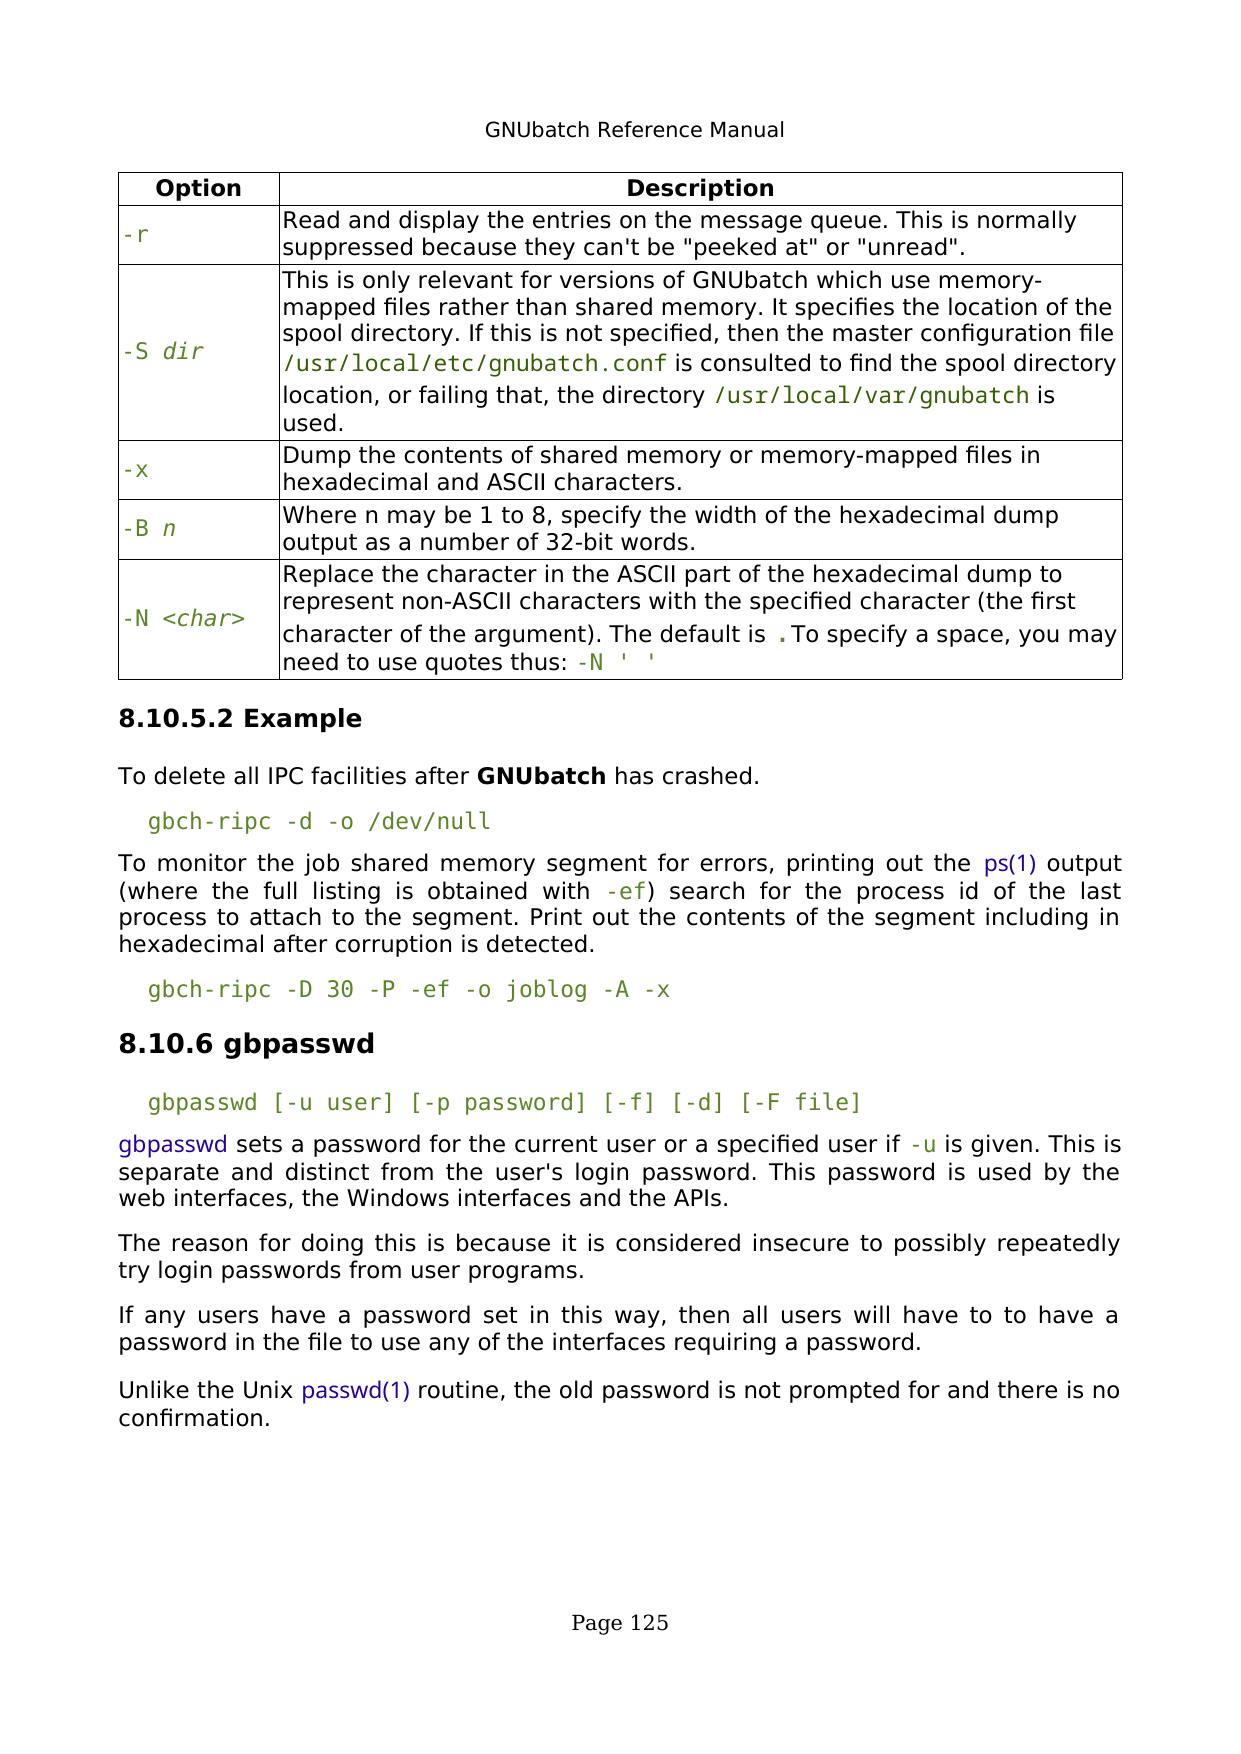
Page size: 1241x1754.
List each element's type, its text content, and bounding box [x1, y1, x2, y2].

table_cell -N <char> [119, 560, 279, 679]
text Unlike the Unix passwd(1) routine, the old password is not prompted for and there is no confirmation. [118, 1374, 1122, 1432]
text To delete all IPC facilities after GNUbatch has crashed. [118, 763, 1122, 790]
text gbpasswd sets a password for the current user or a specified user if -u is given. This is separate and distinct from the user's login password. This password is used by the web interfaces, the Windows interfaces and the APIs. [118, 1127, 1122, 1212]
table_cell This is only relevant for versions of GNUbatch which use memory-mapped files rather than shared memory. It specifies the location of the spool directory. If this is not specified, then the master configuration file /usr/local/etc/gnubatch.conf is consulted to find the spool directory location, or failing that, the directory /usr/local/var/gnubatch is used. [280, 265, 1122, 440]
table_cell Read and display the entries on the message queue. This is normally suppressed because they can't be "peeked at" or "unread". [280, 206, 1122, 264]
subtitle Example [118, 704, 1122, 733]
table_cell -x [119, 441, 279, 499]
text gbch-ripc -D 30 -P -ef -o joblog -A -x [148, 976, 1122, 1003]
table_cell Replace the character in the ASCII part of the hexadecimal dump to represent non-ASCII characters with the specified character (the first character of the argument). The default is .To specify a space, you may need to use quotes thus: -N ' ' [280, 560, 1122, 679]
table_header Description [280, 173, 1122, 205]
text If any users have a password set in this way, then all users will have to to have a password in the file to use any of the interfaces requiring a password. [118, 1302, 1122, 1356]
text gbch-ripc -d -o /dev/null [148, 808, 1122, 835]
text The reason for doing this is because it is considered insecure to possibly repeatedly try login passwords from user programs. [118, 1231, 1122, 1284]
table_cell -B n [119, 500, 279, 559]
table_cell Dump the contents of shared memory or memory-mapped files in hexadecimal and ASCII characters. [280, 441, 1122, 499]
text gbpasswd [-u user] [-p password] [-f] [-d] [-F file] [148, 1089, 1122, 1116]
table_header Option [119, 173, 279, 205]
table_cell -S dir [119, 265, 279, 440]
subtitle gbpasswd [118, 1028, 1122, 1059]
table_cell -r [119, 206, 279, 264]
text To monitor the job shared memory segment for errors, printing out the ps(1) output (where the full listing is obtained with -ef) search for the process id of the last process to attach to the segment. Print out the contents of the segment including in hexadecimal after corruption is detected. [118, 847, 1122, 958]
table_cell Where n may be 1 to 8, specify the width of the hexadecimal dump output as a number of 32-bit words. [280, 500, 1122, 559]
